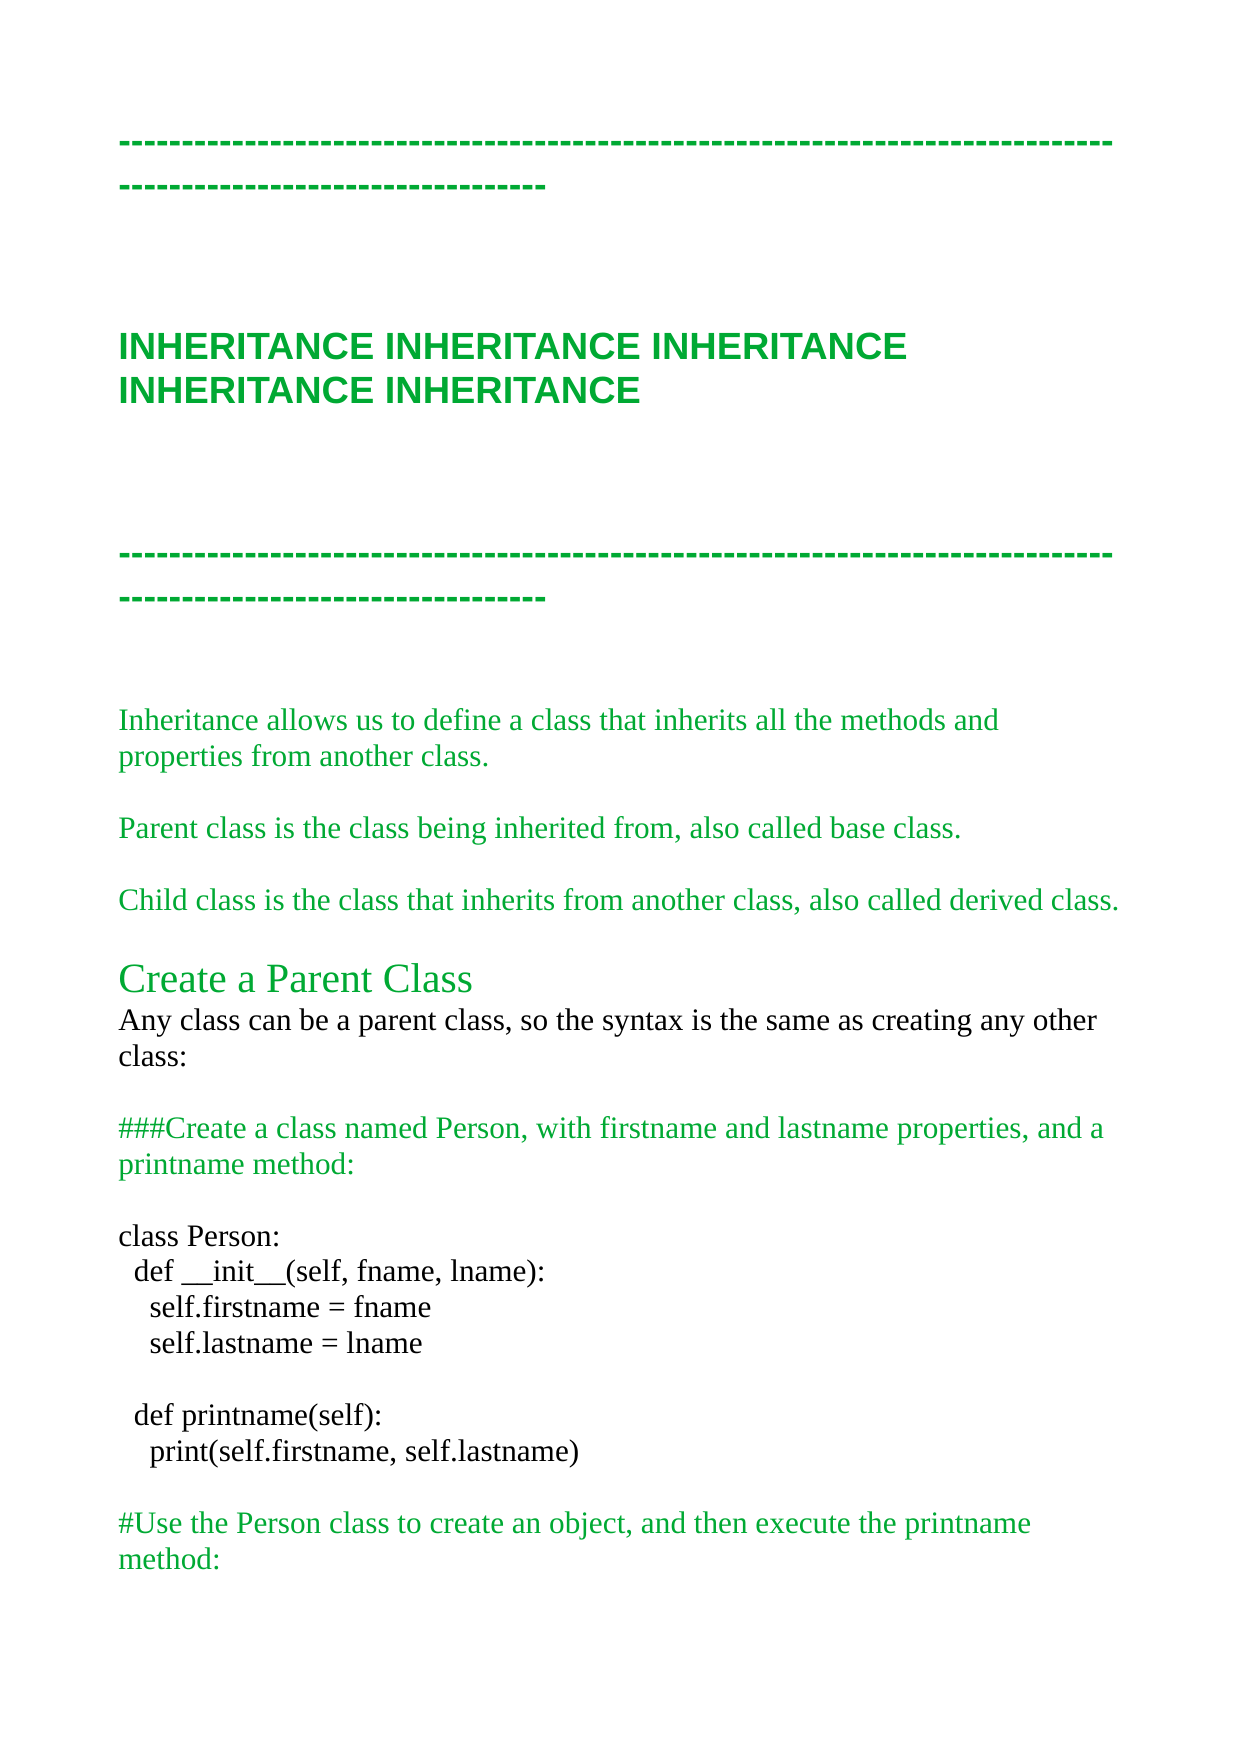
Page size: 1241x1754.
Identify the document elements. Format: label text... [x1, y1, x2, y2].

subtitle ----------------------------------------------------------------------------------------------------------------- [118, 118, 1122, 205]
text self.lastname = lname [118, 1324, 1122, 1361]
subtitle ----------------------------------------------------------------------------------------------------------------- [118, 530, 1122, 617]
text def __init__(self, fname, lname): [118, 1253, 1122, 1289]
text def printname(self): [118, 1396, 1122, 1432]
text Inheritance allows us to define a class that inherits all the methods and properties from another class. [118, 702, 1122, 773]
text Child class is the class that inherits from another class, also called derived class. [118, 881, 1122, 917]
text Any class can be a parent class, so the syntax is the same as creating any other class: [118, 1001, 1122, 1073]
text ###Create a class named Person, with firstname and lastname properties, and a printname method: [118, 1109, 1122, 1181]
text print(self.firstname, self.lastname) [118, 1432, 1122, 1468]
text class Person: [118, 1217, 1122, 1253]
text Parent class is the class being inherited from, also called base class. [118, 809, 1122, 845]
subtitle INHERITANCE INHERITANCE INHERITANCE INHERITANCE INHERITANCE [118, 324, 1122, 411]
text #Use the Person class to create an object, and then execute the printname method: [118, 1504, 1122, 1576]
text Create a Parent Class [118, 953, 1122, 1001]
text self.firstname = fname [118, 1289, 1122, 1324]
